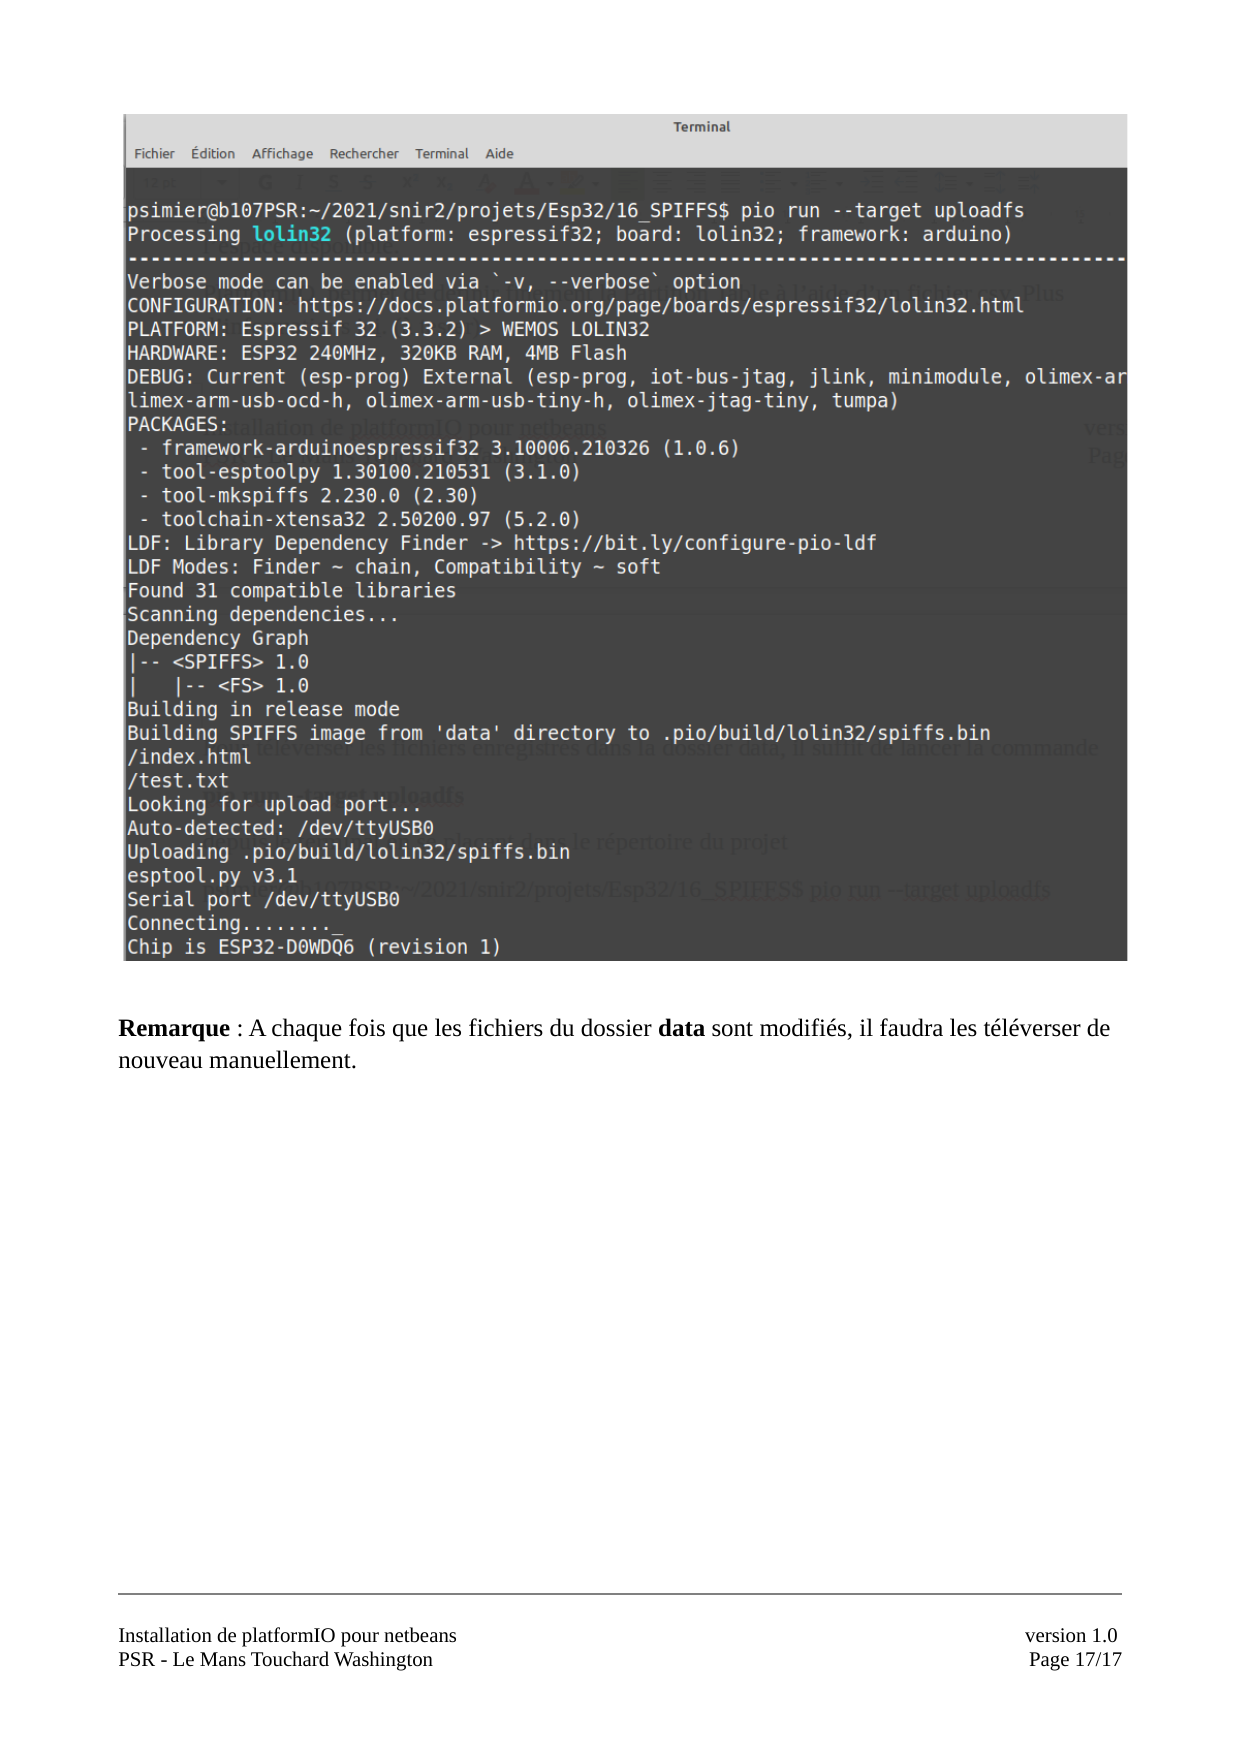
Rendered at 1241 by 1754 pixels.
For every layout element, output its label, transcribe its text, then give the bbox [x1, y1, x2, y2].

picture [123, 114, 1128, 961]
text Remarque : A chaque fois que les fichiers du dossier data sont modifiés, il faudra les téléverser de nouveau manuellement. [118, 1013, 1122, 1074]
